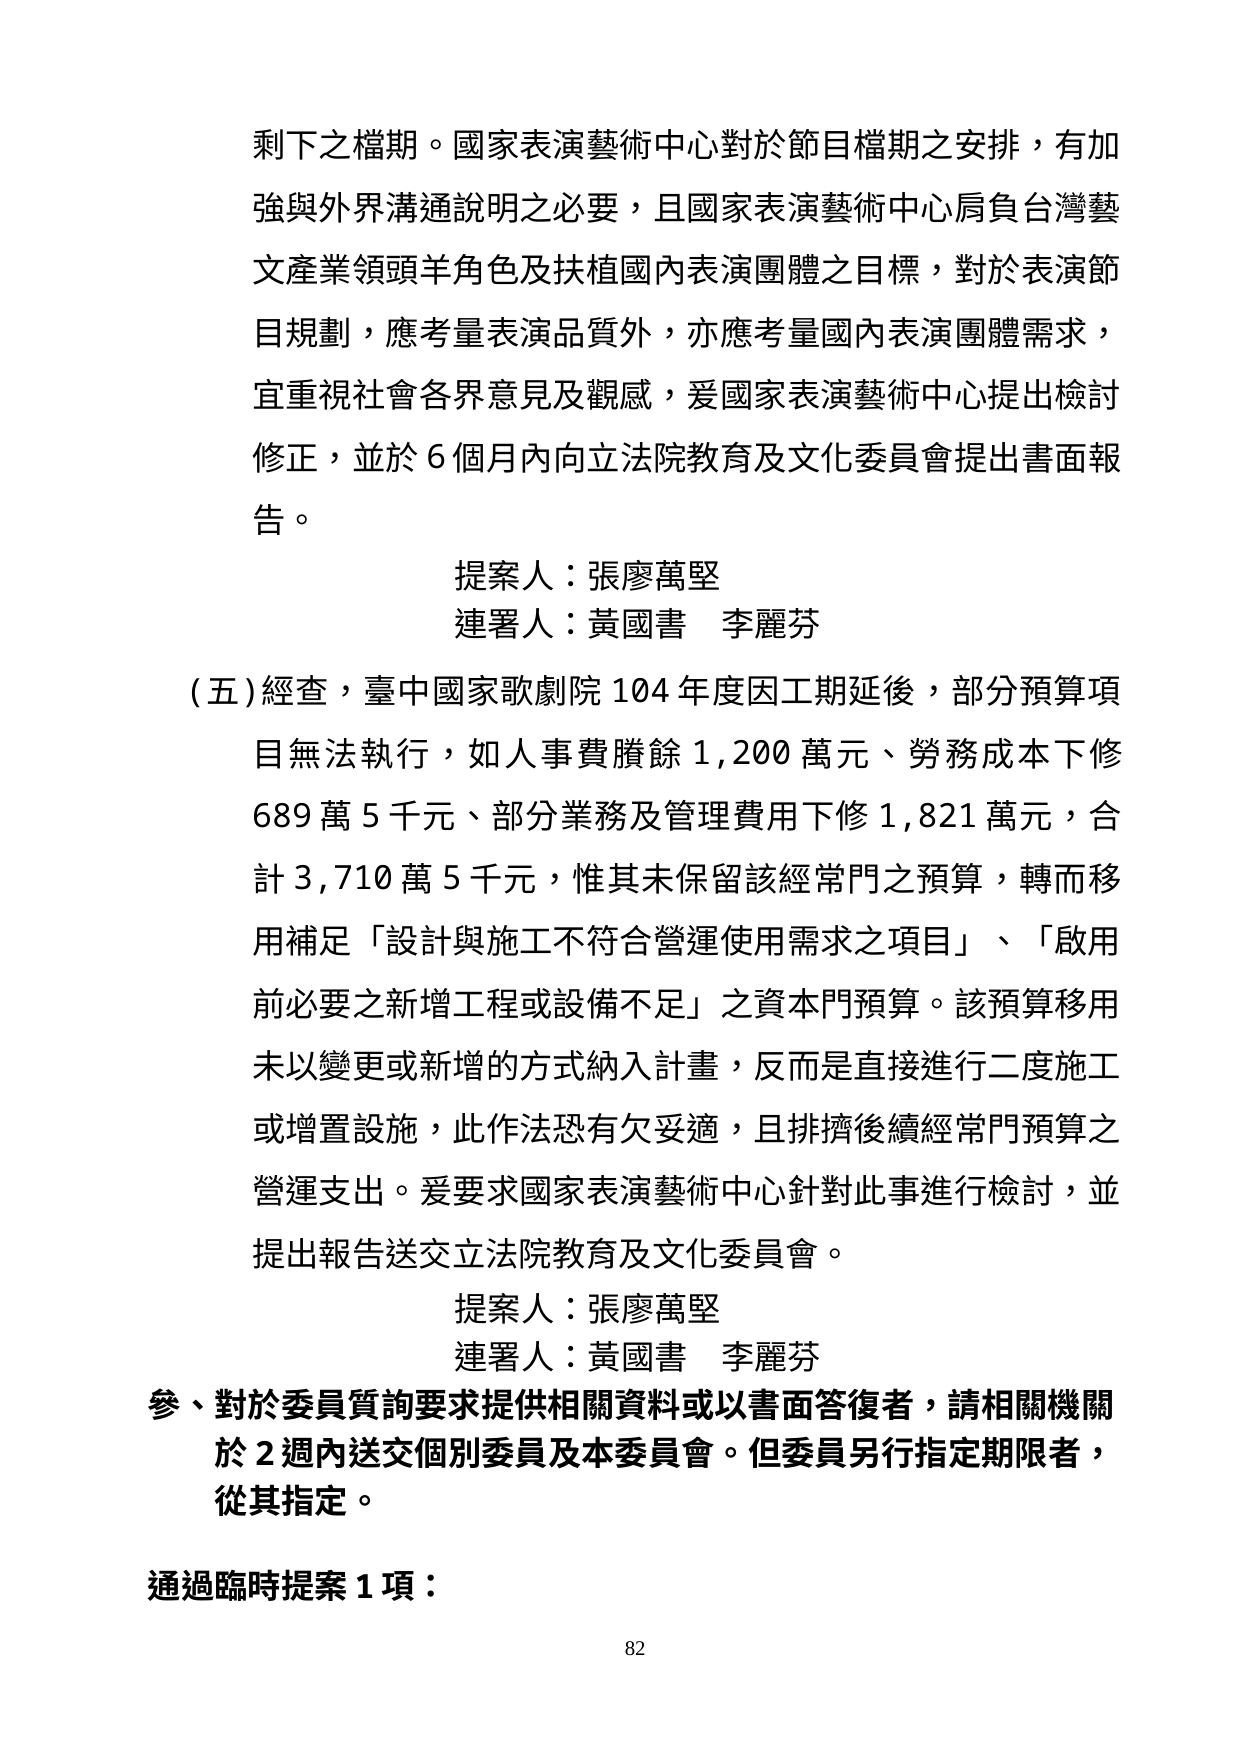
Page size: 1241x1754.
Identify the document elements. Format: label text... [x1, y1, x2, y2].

text 連署人：黃國書 李麗芬 [148, 598, 1122, 646]
text 通過臨時提案1項： [148, 1560, 1122, 1608]
text 剩下之檔期。國家表演藝術中心對於節目檔期之安排，有加強與外界溝通說明之必要，且國家表演藝術中心肩負台灣藝文產業領頭羊角色及扶植國內表演團體之目標，對於表演節目規劃，應考量表演品質外，亦應考量國內表演團體需求，宜重視社會各界意見及觀感，爰國家表演藝術中心提出檢討修正，並於6個月內向立法院教育及文化委員會提出書面報告。 [185, 112, 1122, 550]
text 參、對於委員質詢要求提供相關資料或以書面答復者，請相關機關於2週內送交個別委員及本委員會。但委員另行指定期限者，從其指定。 [148, 1379, 1122, 1523]
text 提案人：張廖萬堅 [148, 550, 1122, 598]
text (五)經查，臺中國家歌劇院104年度因工期延後，部分預算項目無法執行，如人事費賸餘1,200萬元、勞務成本下修689萬5千元、部分業務及管理費用下修1,821萬元，合計3,710萬5千元，惟其未保留該經常門之預算，轉而移用補足「設計與施工不符合營運使用需求之項目」、「啟用前必要之新增工程或設備不足」之資本門預算。該預算移用未以變更或新增的方式納入計畫，反而是直接進行二度施工或增置設施，此作法恐有欠妥適，且排擠後續經常門預算之營運支出。爰要求國家表演藝術中心針對此事進行檢討，並提出報告送交立法院教育及文化委員會。 [185, 658, 1122, 1283]
text 提案人：張廖萬堅 [148, 1283, 1122, 1331]
text 連署人：黃國書 李麗芬 [148, 1331, 1122, 1379]
